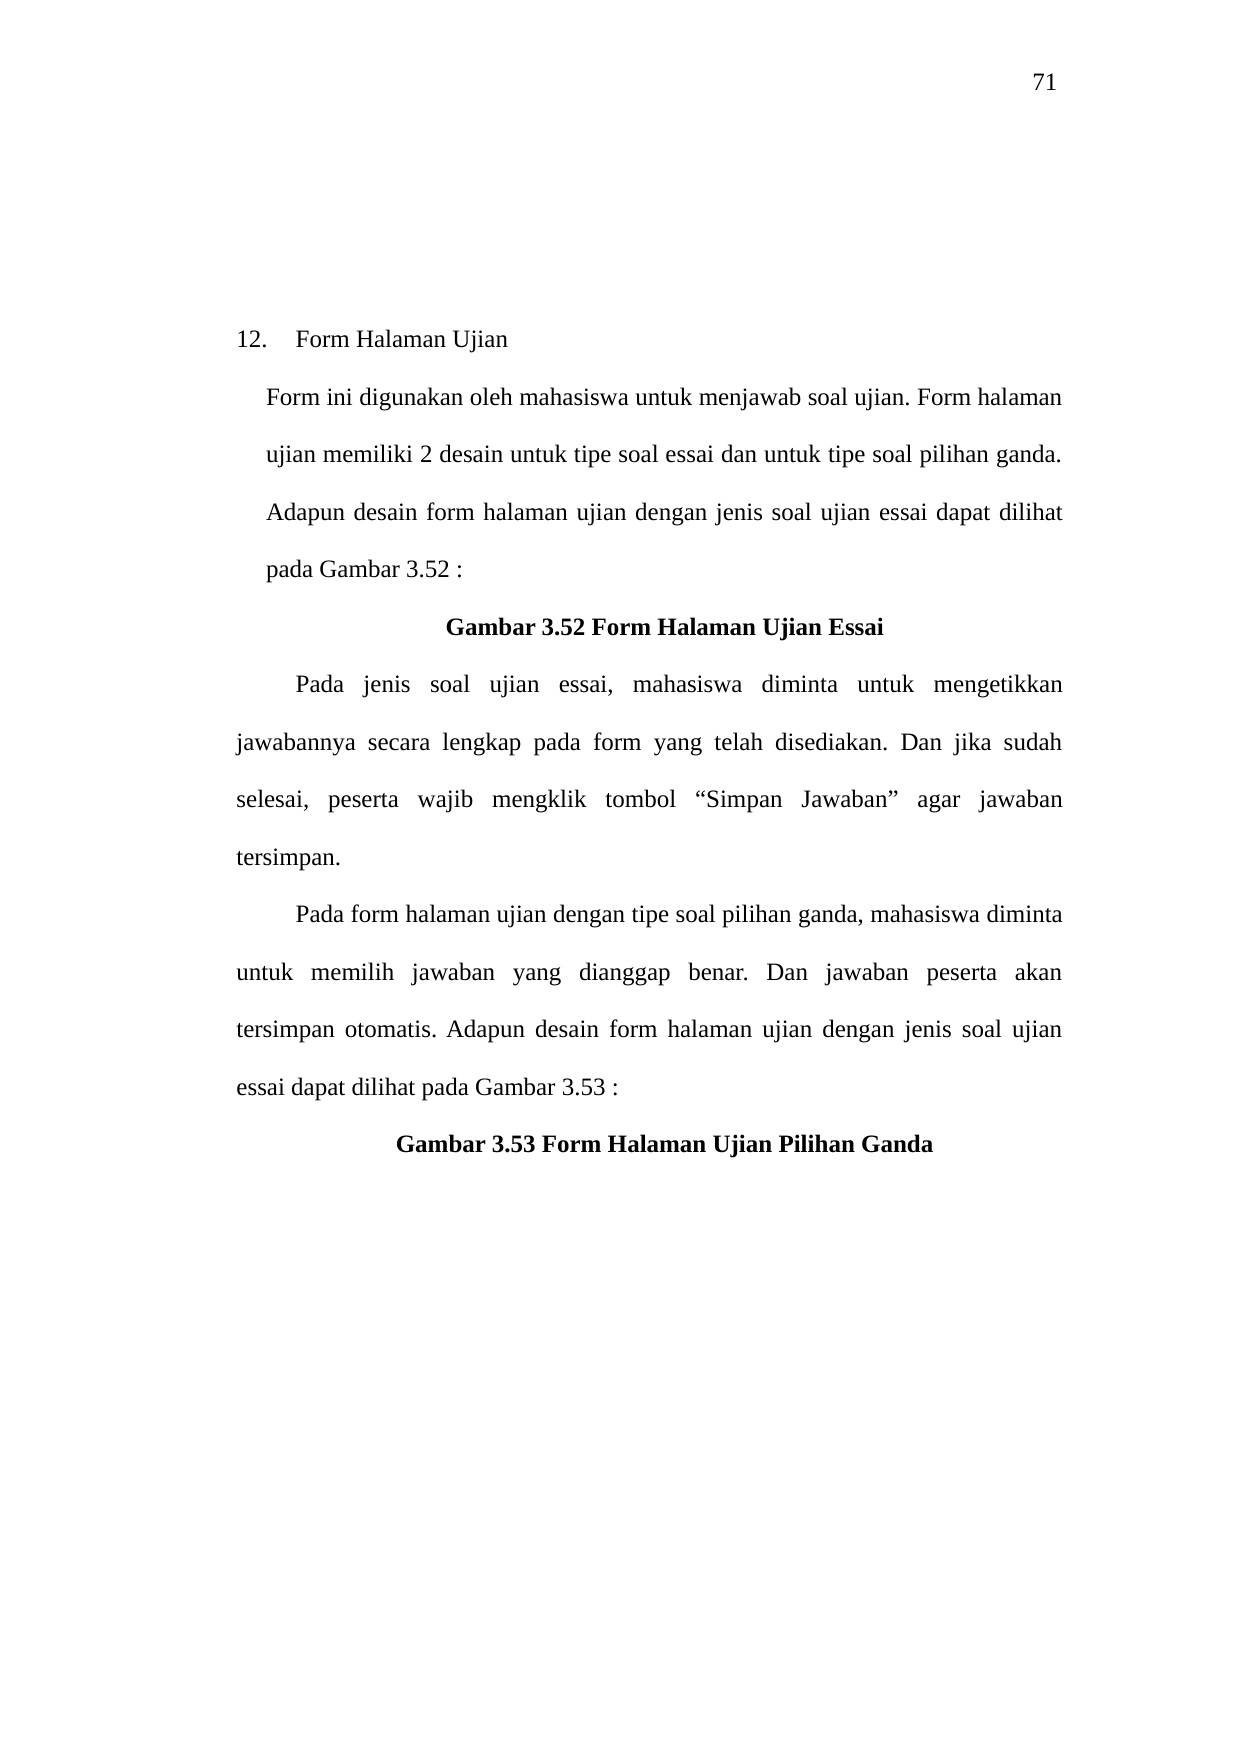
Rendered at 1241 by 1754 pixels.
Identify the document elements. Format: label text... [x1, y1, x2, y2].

list Form ini digunakan oleh mahasiswa untuk menjawab soal ujian. Form halaman ujian memiliki 2 desain untuk tipe soal essai dan untuk tipe soal pilihan ganda. Adapun desain form halaman ujian dengan jenis soal ujian essai dapat dilihat pada Gambar 3.52 : [236, 382, 1063, 583]
list Form Halaman Ujian [236, 324, 1063, 353]
text Pada jenis soal ujian essai, mahasiswa diminta untuk mengetikkan jawabannya secara lengkap pada form yang telah disediakan. Dan jika sudah selesai, peserta wajib mengklik tombol “Simpan Jawaban” agar jawaban tersimpan. [236, 669, 1063, 870]
text Pada form halaman ujian dengan tipe soal pilihan ganda, mahasiswa diminta untuk memilih jawaban yang dianggap benar. Dan jawaban peserta akan tersimpan otomatis. Adapun desain form halaman ujian dengan jenis soal ujian essai dapat dilihat pada Gambar 3.53 : [236, 899, 1063, 1100]
list Gambar 3.52 Form Halaman Ujian Essai [236, 612, 1063, 640]
list Gambar 3.53 Form Halaman Ujian Pilihan Ganda [236, 1129, 1063, 1158]
